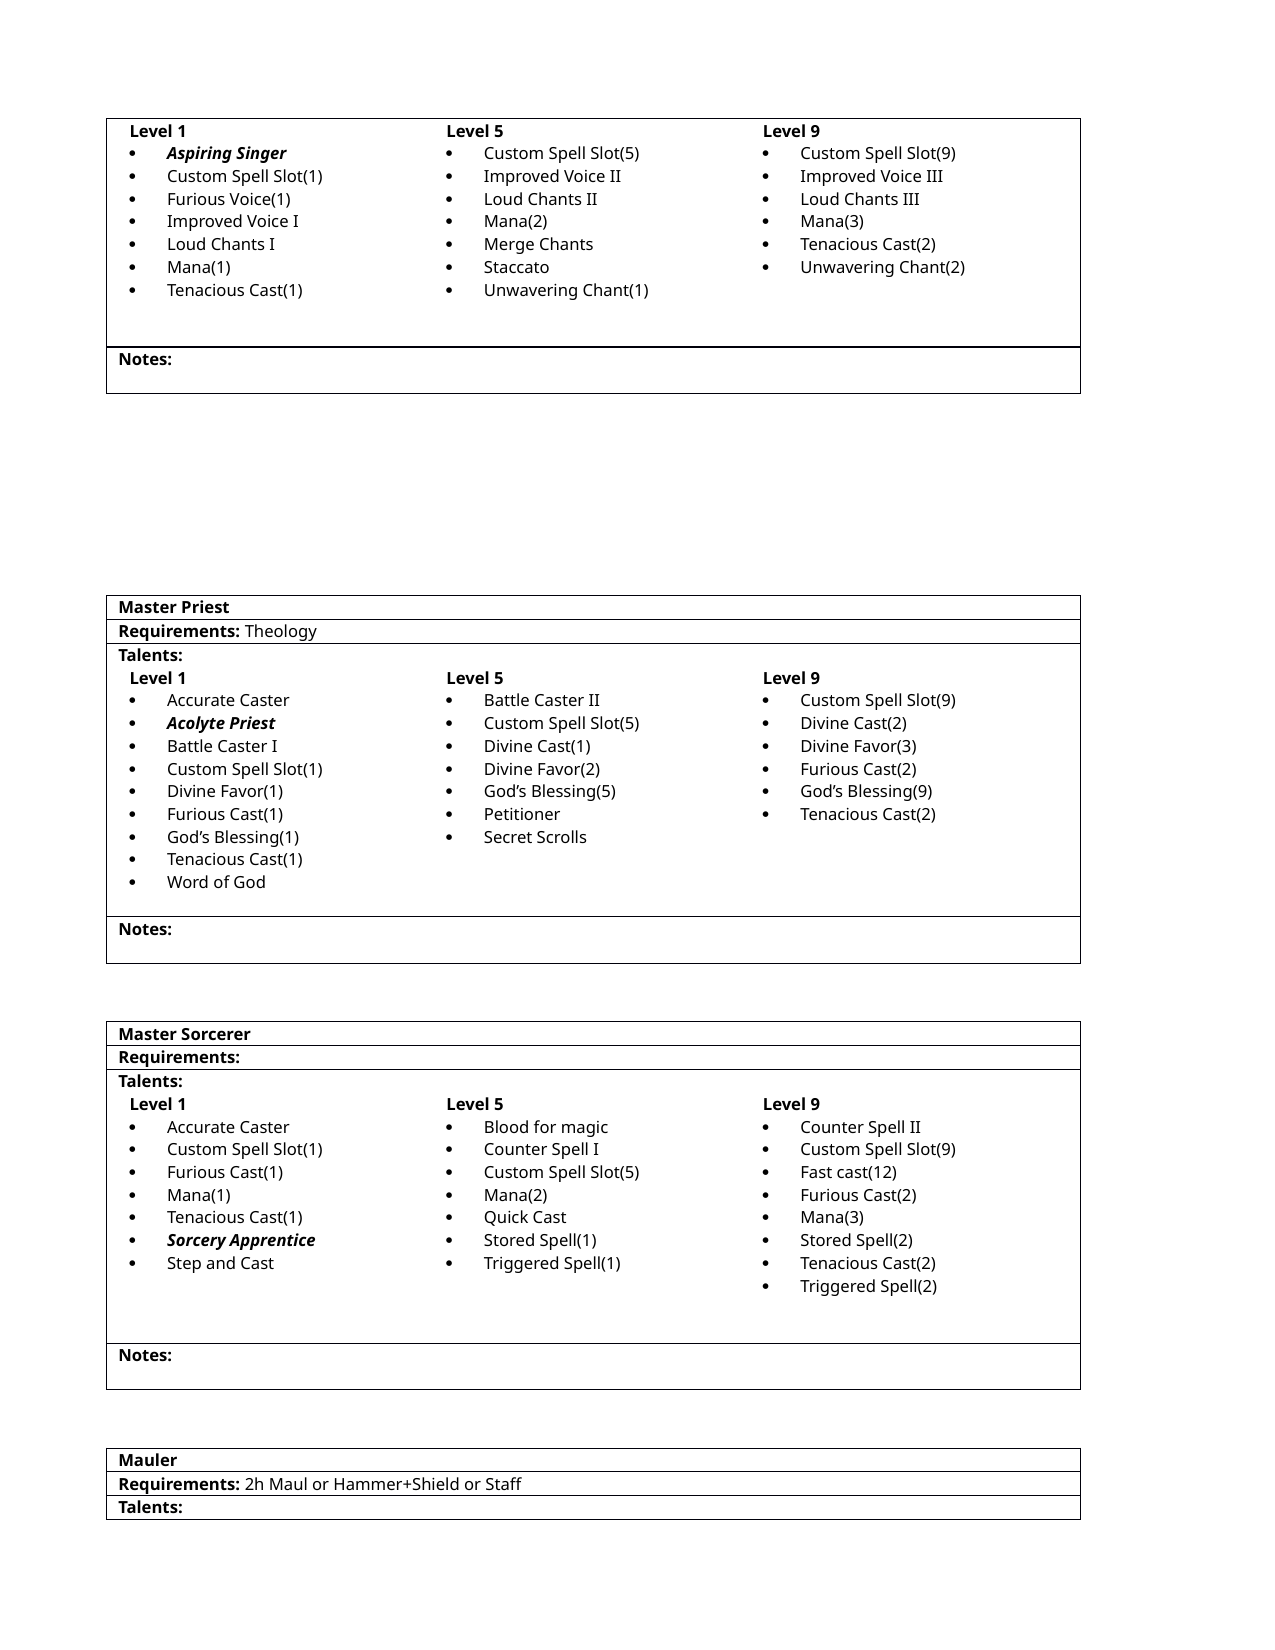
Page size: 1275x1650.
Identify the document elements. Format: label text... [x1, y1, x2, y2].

table_cell Talents: [107, 1070, 1080, 1342]
table_header Level 9 [751, 119, 1068, 142]
table_cell Talents: [107, 1496, 1080, 1519]
table_header Master Priest [107, 596, 1080, 619]
table_cell Blood for magic Counter Spell I Custom Spell Slot(5) Mana(2) Quick Cast Stored Spell(1) Triggered Spell(1) [435, 1115, 751, 1342]
table_header Level 5 [435, 666, 751, 689]
table_header Mauler [107, 1449, 1080, 1471]
table_cell [1068, 119, 1080, 346]
table_header Level 5 [435, 119, 751, 142]
table_cell Accurate Caster Acolyte Priest Battle Caster I Custom Spell Slot(1) Divine Favor(1) Furious Cast(1) God’s Blessing(1) Tenacious Cast(1) Word of God [118, 689, 435, 916]
table_header Level 9 [751, 1093, 1068, 1115]
table_cell Custom Spell Slot(9) Divine Cast(2) Divine Favor(3) Furious Cast(2) God’s Blessing(9) Tenacious Cast(2) [751, 689, 1068, 916]
table_cell Talents: [107, 644, 1080, 916]
table_cell Aspiring Singer Custom Spell Slot(1) Furious Voice(1) Improved Voice I Loud Chants I Mana(1) Tenacious Cast(1) [118, 142, 435, 346]
table_cell Counter Spell II Custom Spell Slot(9) Fast cast(12) Furious Cast(2) Mana(3) Stored Spell(2) Tenacious Cast(2) Triggered Spell(2) [751, 1115, 1068, 1342]
table_cell Custom Spell Slot(5) Improved Voice II Loud Chants II Mana(2) Merge Chants Staccato Unwavering Chant(1) [435, 142, 751, 346]
table_cell Custom Spell Slot(9) Improved Voice III Loud Chants III Mana(3) Tenacious Cast(2) Unwavering Chant(2) [751, 142, 1068, 346]
table_header Level 1 [118, 119, 435, 142]
table_cell Requirements: [107, 1046, 1080, 1069]
table_cell [107, 119, 118, 346]
table_cell Notes: [107, 917, 1080, 963]
table_cell Accurate Caster Custom Spell Slot(1) Furious Cast(1) Mana(1) Tenacious Cast(1) Sorcery Apprentice Step and Cast [118, 1115, 435, 1342]
table_header Level 1 [118, 1093, 435, 1115]
table_header Level 5 [435, 1093, 751, 1115]
table_header Master Sorcerer [107, 1022, 1080, 1045]
table_cell Notes: [107, 348, 1080, 393]
table_cell Battle Caster II Custom Spell Slot(5) Divine Cast(1) Divine Favor(2) God’s Blessing(5) Petitioner Secret Scrolls [435, 689, 751, 916]
table_header Level 9 [751, 666, 1068, 689]
table_header Level 1 [118, 666, 435, 689]
table_cell Requirements: Theology [107, 620, 1080, 643]
table_cell Notes: [107, 1344, 1080, 1389]
table_cell Requirements: 2h Maul or Hammer+Shield or Staff [107, 1472, 1080, 1495]
